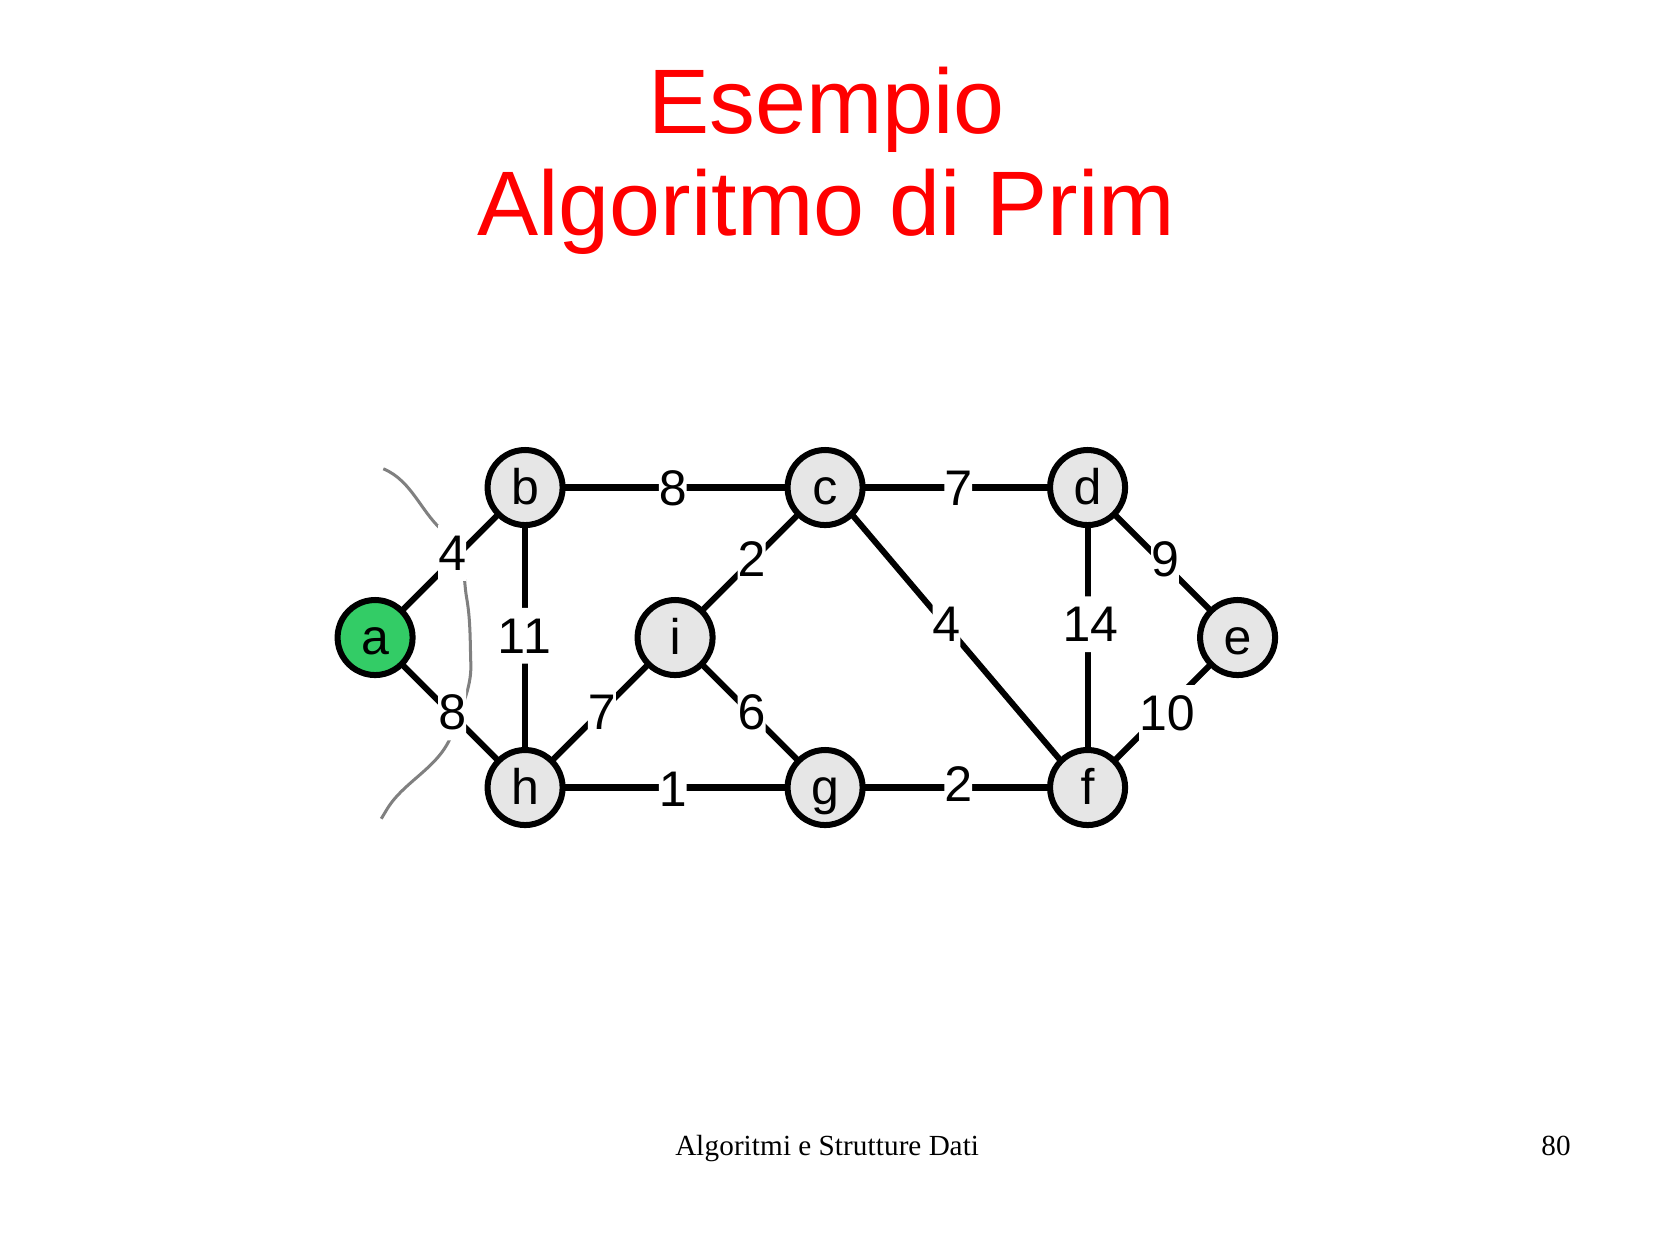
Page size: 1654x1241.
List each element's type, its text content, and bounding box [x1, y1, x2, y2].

text_box c [787, 450, 863, 526]
text_box 7 [944, 460, 973, 517]
title Esempio Algoritmo di Prim [82, 49, 1571, 257]
text_box i [637, 600, 713, 676]
text_box 14 [1062, 596, 1119, 653]
text_box 1 [658, 761, 687, 818]
text_box 7 [587, 684, 616, 741]
text_box 8 [658, 460, 687, 516]
text_box 2 [737, 531, 766, 588]
text_box e [1200, 600, 1276, 676]
text_box 8 [438, 684, 467, 741]
text_box 4 [932, 596, 961, 653]
text_box h [487, 750, 563, 826]
text_box d [1050, 450, 1126, 525]
text_box g [787, 750, 863, 826]
text_box b [487, 450, 563, 525]
text_box 9 [1151, 531, 1179, 588]
text_box f [1050, 750, 1126, 826]
text_box 4 [438, 525, 467, 581]
text_box a [337, 600, 413, 676]
text_box 2 [944, 756, 973, 812]
text_box 11 [497, 607, 557, 664]
text_box 10 [1139, 685, 1195, 741]
text_box 6 [737, 684, 766, 741]
